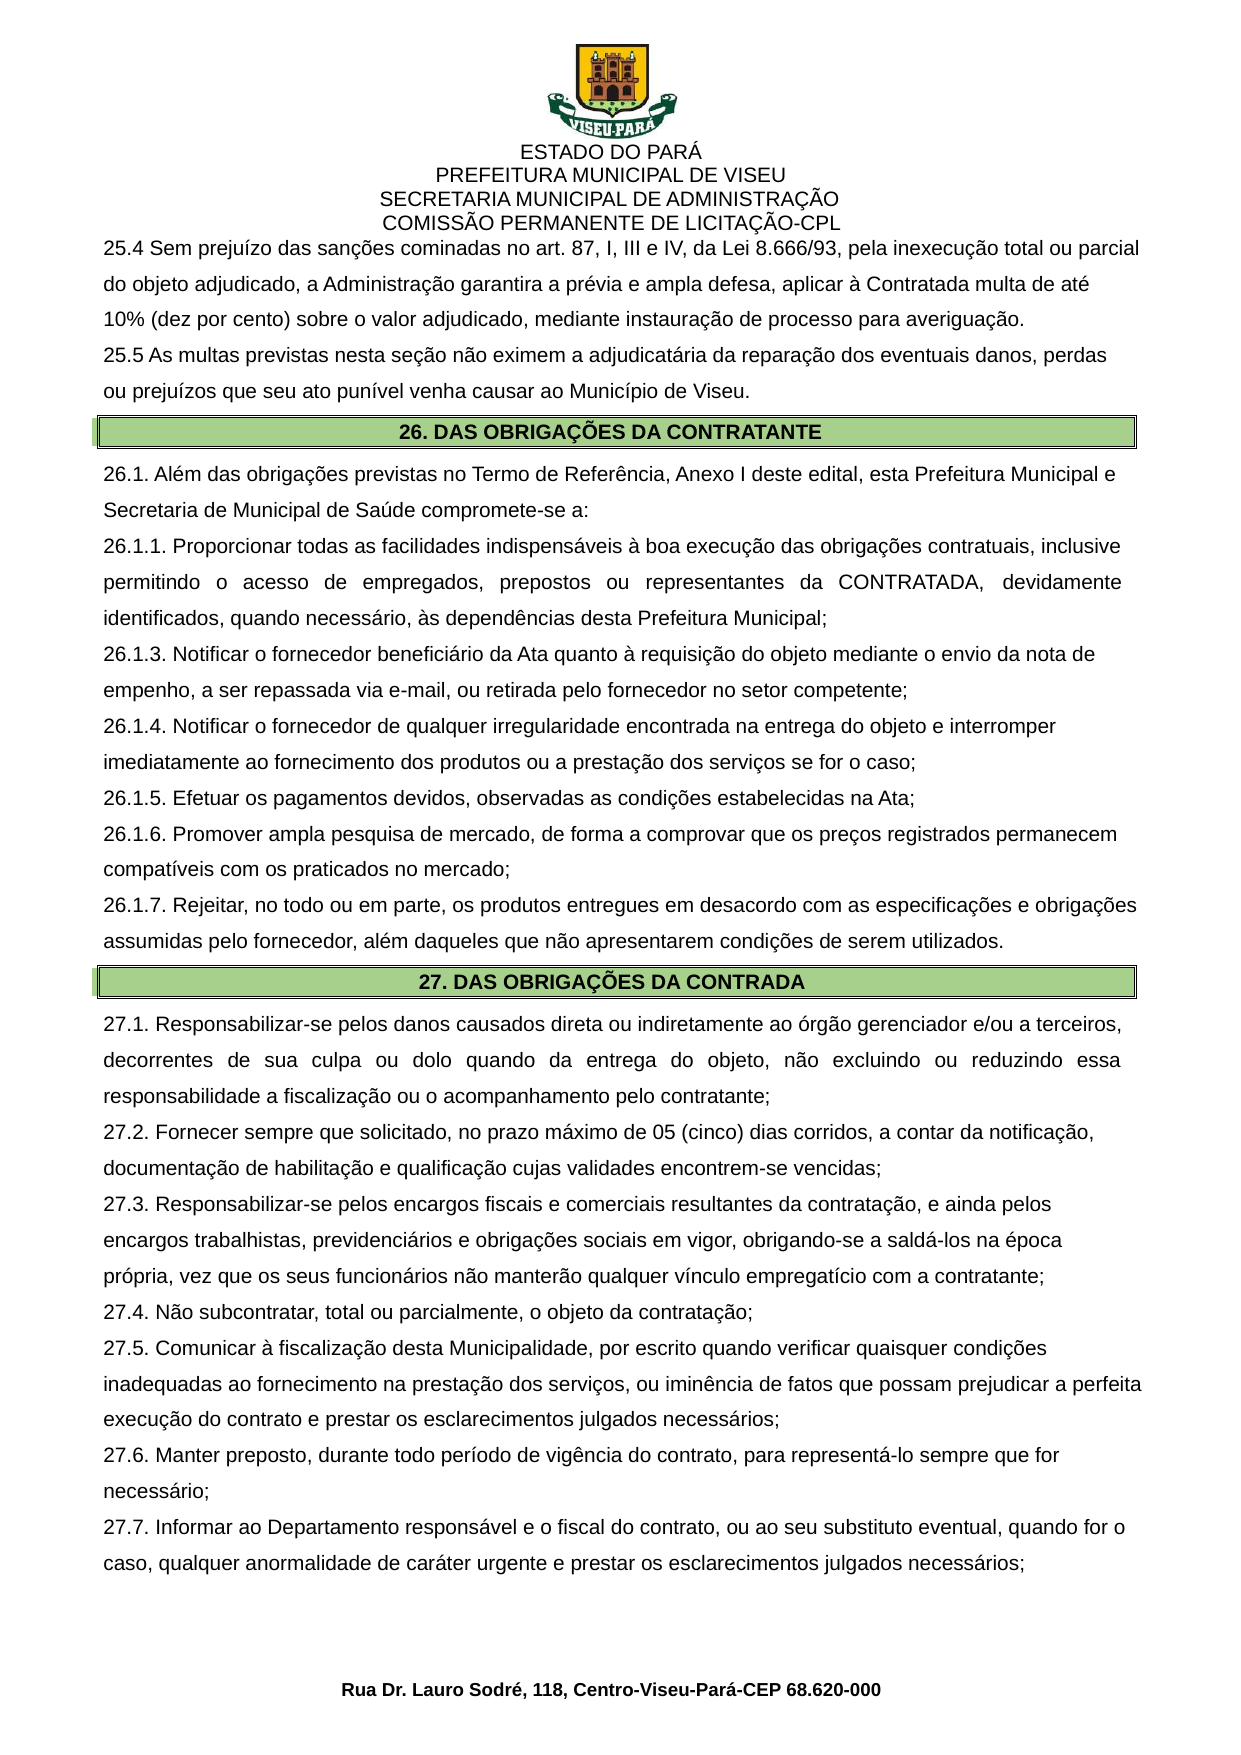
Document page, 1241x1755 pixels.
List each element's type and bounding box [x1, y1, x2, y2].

picture [547, 44, 678, 139]
